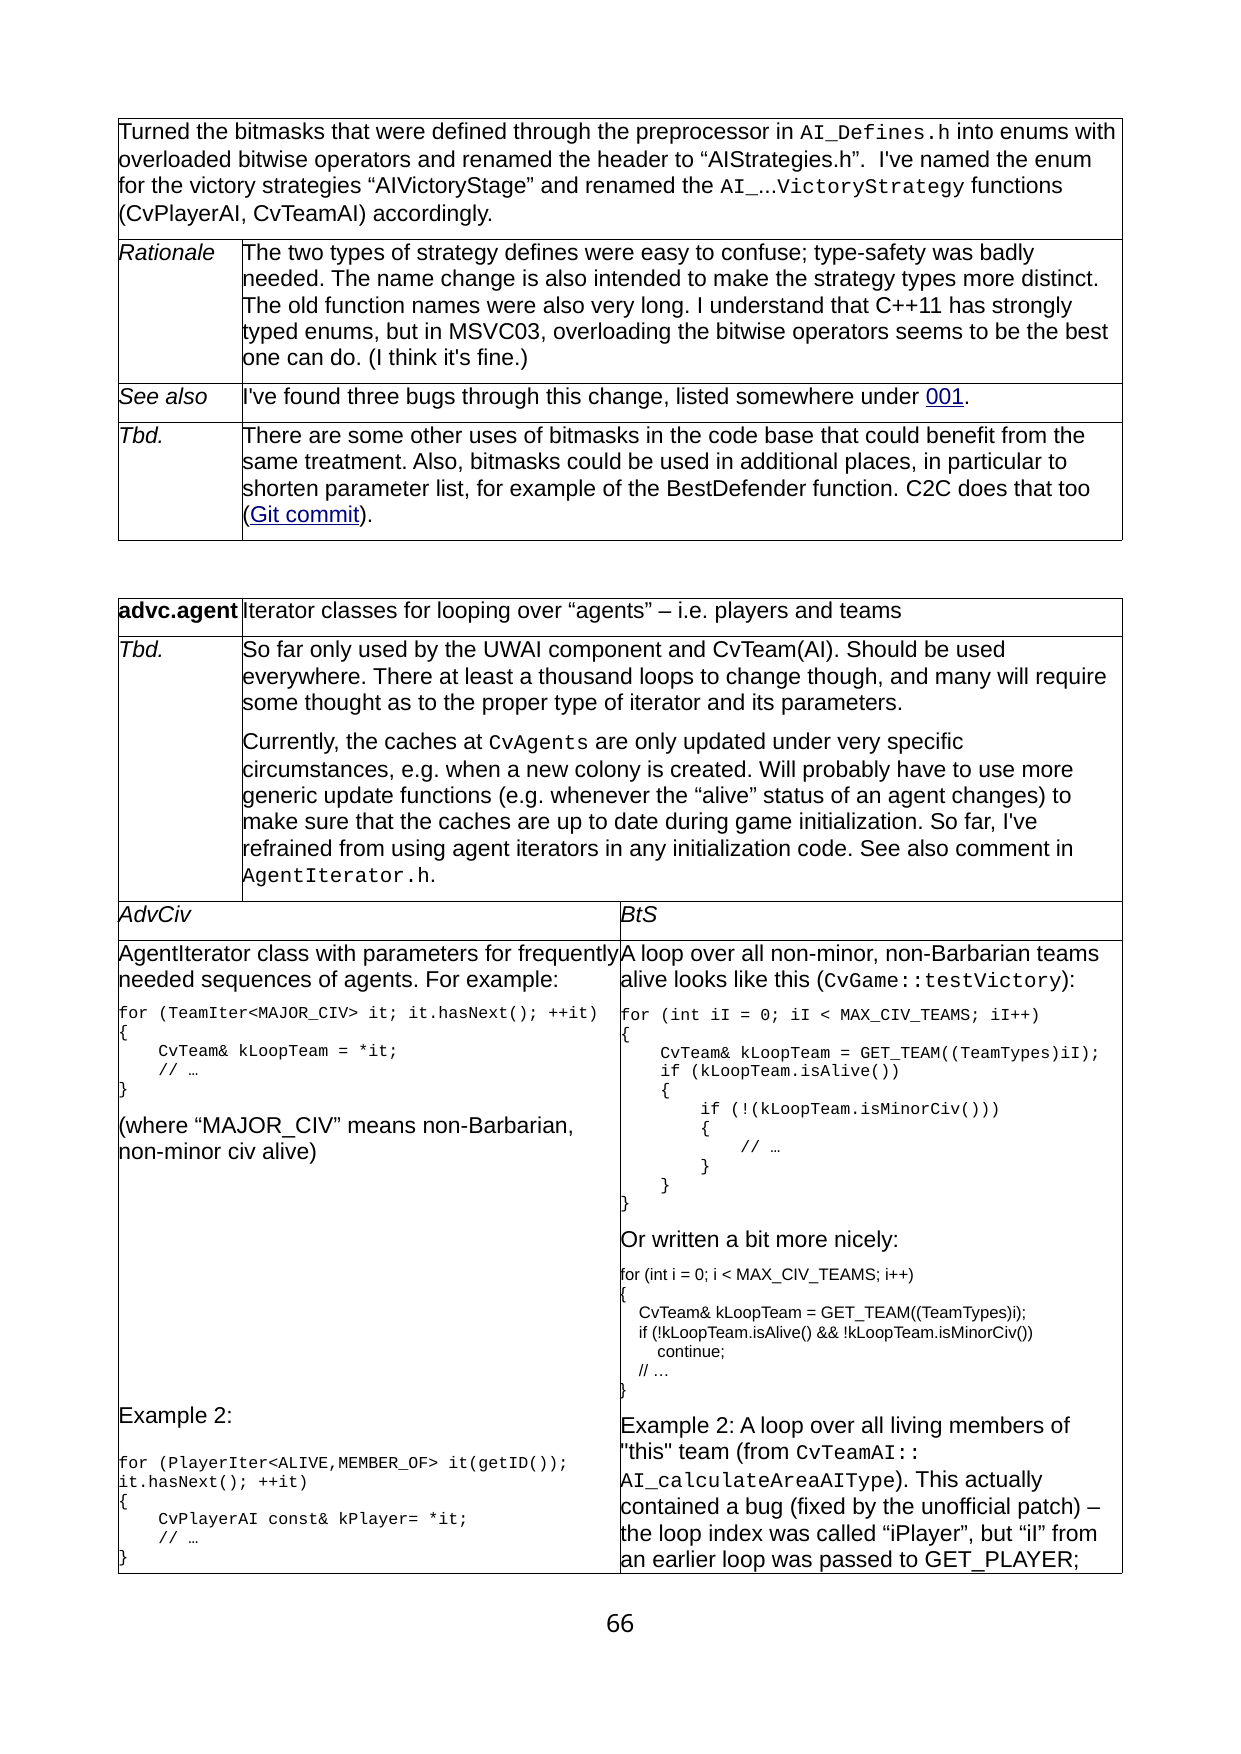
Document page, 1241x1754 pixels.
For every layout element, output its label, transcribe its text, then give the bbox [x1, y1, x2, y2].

table_cell Turned the bitmasks that were defined through the preprocessor in AI_Defines.h into enums with overloaded bitwise operators and renamed the header to “AIStrategies.h”. I've named the enum for the victory strategies “AIVictoryStage” and renamed the AI_...VictoryStrategy functions (CvPlayerAI, CvTeamAI) accordingly. [119, 119, 1122, 239]
table_cell The two types of strategy defines were easy to confuse; type-safety was badly needed. The name change is also intended to make the strategy types more distinct. The old function names were also very long. I understand that C++11 has strongly typed enums, but in MSVC03, overloading the bitwise operators seems to be the best one can do. (I think it's fine.) [243, 240, 1122, 383]
table_header advc.agent [119, 599, 242, 636]
table_cell So far only used by the UWAI component and CvTeam(AI). Should be used everywhere. There at least a thousand loops to change though, and many will require some thought as to the proper type of iterator and its parameters. Currently, the caches at CvAgents are only updated under very specific circumstances, e.g. when a new colony is created. Will probably have to use more generic update functions (e.g. whenever the “alive” status of an agent changes) to make sure that the caches are up to date during game initialization. So far, I've refrained from using agent iterators in any initialization code. See also comment in AgentIterator.h. [243, 637, 1122, 901]
table_cell BtS [621, 902, 1122, 940]
table_cell I've found three bugs through this change, listed somewhere under 001. [243, 384, 1122, 422]
table_cell AgentIterator class with parameters for frequently needed sequences of agents. For example: for (TeamIter<MAJOR_CIV> it; it.hasNext(); ++it) { CvTeam& kLoopTeam = *it; // … } (where “MAJOR_CIV” means non-Barbarian, non-minor civ alive) Example 2: for (PlayerIter<ALIVE,MEMBER_OF> it(getID()); it.hasNext(); ++it) { CvPlayerAI const& kPlayer= *it; // … } [119, 941, 620, 1572]
table_header Iterator classes for looping over “agents” – i.e. players and teams [243, 599, 1122, 636]
table_cell AdvCiv [119, 902, 620, 940]
table_cell Tbd. [119, 637, 242, 901]
table_cell Tbd. [119, 423, 242, 540]
table_cell See also [119, 384, 242, 422]
table_cell Rationale [119, 240, 242, 383]
table_cell There are some other uses of bitmasks in the code base that could benefit from the same treatment. Also, bitmasks could be used in additional places, in particular to shorten parameter list, for example of the BestDefender function. C2C does that too (Git commit). [243, 423, 1122, 540]
table_cell A loop over all non-minor, non-Barbarian teams alive looks like this (CvGame::testVictory): for (int iI = 0; iI < MAX_CIV_TEAMS; iI++) { CvTeam& kLoopTeam = GET_TEAM((TeamTypes)iI); if (kLoopTeam.isAlive()) { if (!(kLoopTeam.isMinorCiv())) { // … } } } Or written a bit more nicely: for (int i = 0; i < MAX_CIV_TEAMS; i++) { CvTeam& kLoopTeam = GET_TEAM((TeamTypes)i); if (!kLoopTeam.isAlive() && !kLoopTeam.isMinorCiv()) continue; // … } Example 2: A loop over all living members of "this" team (from CvTeamAI:: AI_calculateAreaAIType). This actually contained a bug (fixed by the unofficial patch) – the loop index was called “iPlayer”, but “iI” from an earlier loop was passed to GET_PLAYER; [621, 941, 1122, 1572]
